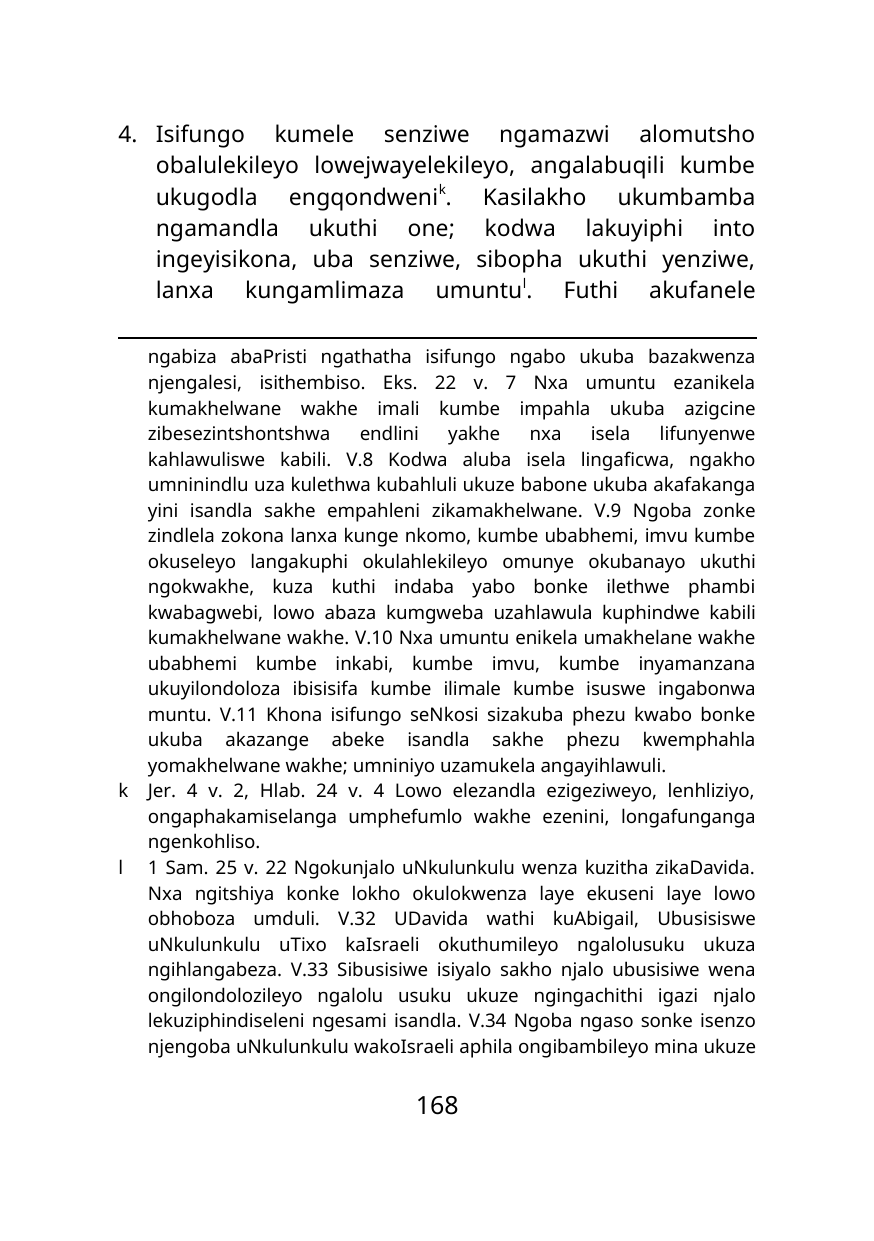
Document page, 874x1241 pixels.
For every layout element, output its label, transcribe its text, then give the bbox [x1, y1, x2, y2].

list Isifungo kumele senziwe ngamazwi alomutsho obalulekileyo lowejwayelekileyo, angalabuqili kumbe ukugodla engqondweni. Kasilakho ukumbamba ngamandla ukuthi one; kodwa lakuyiphi into ingeyisikona, uba senziwe, sibopha ukuthi yenziwe, lanxa kungamlimaza umuntu. Futhi akufanele [118, 118, 756, 306]
list ngabiza abaPristi ngathatha isifungo ngabo ukuba bazakwenza njengalesi, isithembiso. Eks. 22 v. 7 Nxa umuntu ezanikela kumakhelwane wakhe imali kumbe impahla ukuba azigcine zibesezintshontshwa endlini yakhe nxa isela lifunyenwe kahlawuliswe kabili. V.8 Kodwa aluba isela lingaficwa, ngakho umninindlu uza kulethwa kubahluli ukuze babone ukuba akafakanga yini isandla sakhe empahleni zikamakhelwane. V.9 Ngoba zonke zindlela zokona lanxa kunge nkomo, kumbe ubabhemi, imvu kumbe okuseleyo langakuphi okulahlekileyo omunye okubanayo ukuthi ngokwakhe, kuza kuthi indaba yabo bonke ilethwe phambi kwabagwebi, lowo abaza kumgweba uzahlawula kuphindwe kabili kumakhelwane wakhe. V.10 Nxa umuntu enikela umakhelane wakhe ubabhemi kumbe inkabi, kumbe imvu, kumbe inyamanzana ukuyilondoloza ibisisifa kumbe ilimale kumbe isuswe ingabonwa muntu. V.11 Khona isifungo seNkosi sizakuba phezu kwabo bonke ukuba akazange abeke isandla sakhe phezu kwemphahla yomakhelwane wakhe; umniniyo uzamukela angayihlawuli. [118, 344, 756, 778]
list Jer. 4 v. 2, Hlab. 24 v. 4 Lowo elezandla ezigeziweyo, lenhliziyo, ongaphakamiselanga umphefumlo wakhe ezenini, longafunganga ngenkohliso. [118, 778, 756, 854]
list 1 Sam. 25 v. 22 Ngokunjalo uNkulunkulu wenza kuzitha zikaDavida. Nxa ngitshiya konke lokho okulokwenza laye ekuseni laye lowo obhoboza umduli. V.32 UDavida wathi kuAbigail, Ubusisiswe uNkulunkulu uTixo kaIsraeli okuthumileyo ngalolusuku ukuza ngihlangabeza. V.33 Sibusisiwe isiyalo sakho njalo ubusisiwe wena ongilondolozileyo ngalolu usuku ukuze ngingachithi igazi njalo lekuziphindiseleni ngesami isandla. V.34 Ngoba ngaso sonke isenzo njengoba uNkulunkulu wakoIsraeli aphila ongibambileyo mina ukuze [118, 854, 756, 1058]
